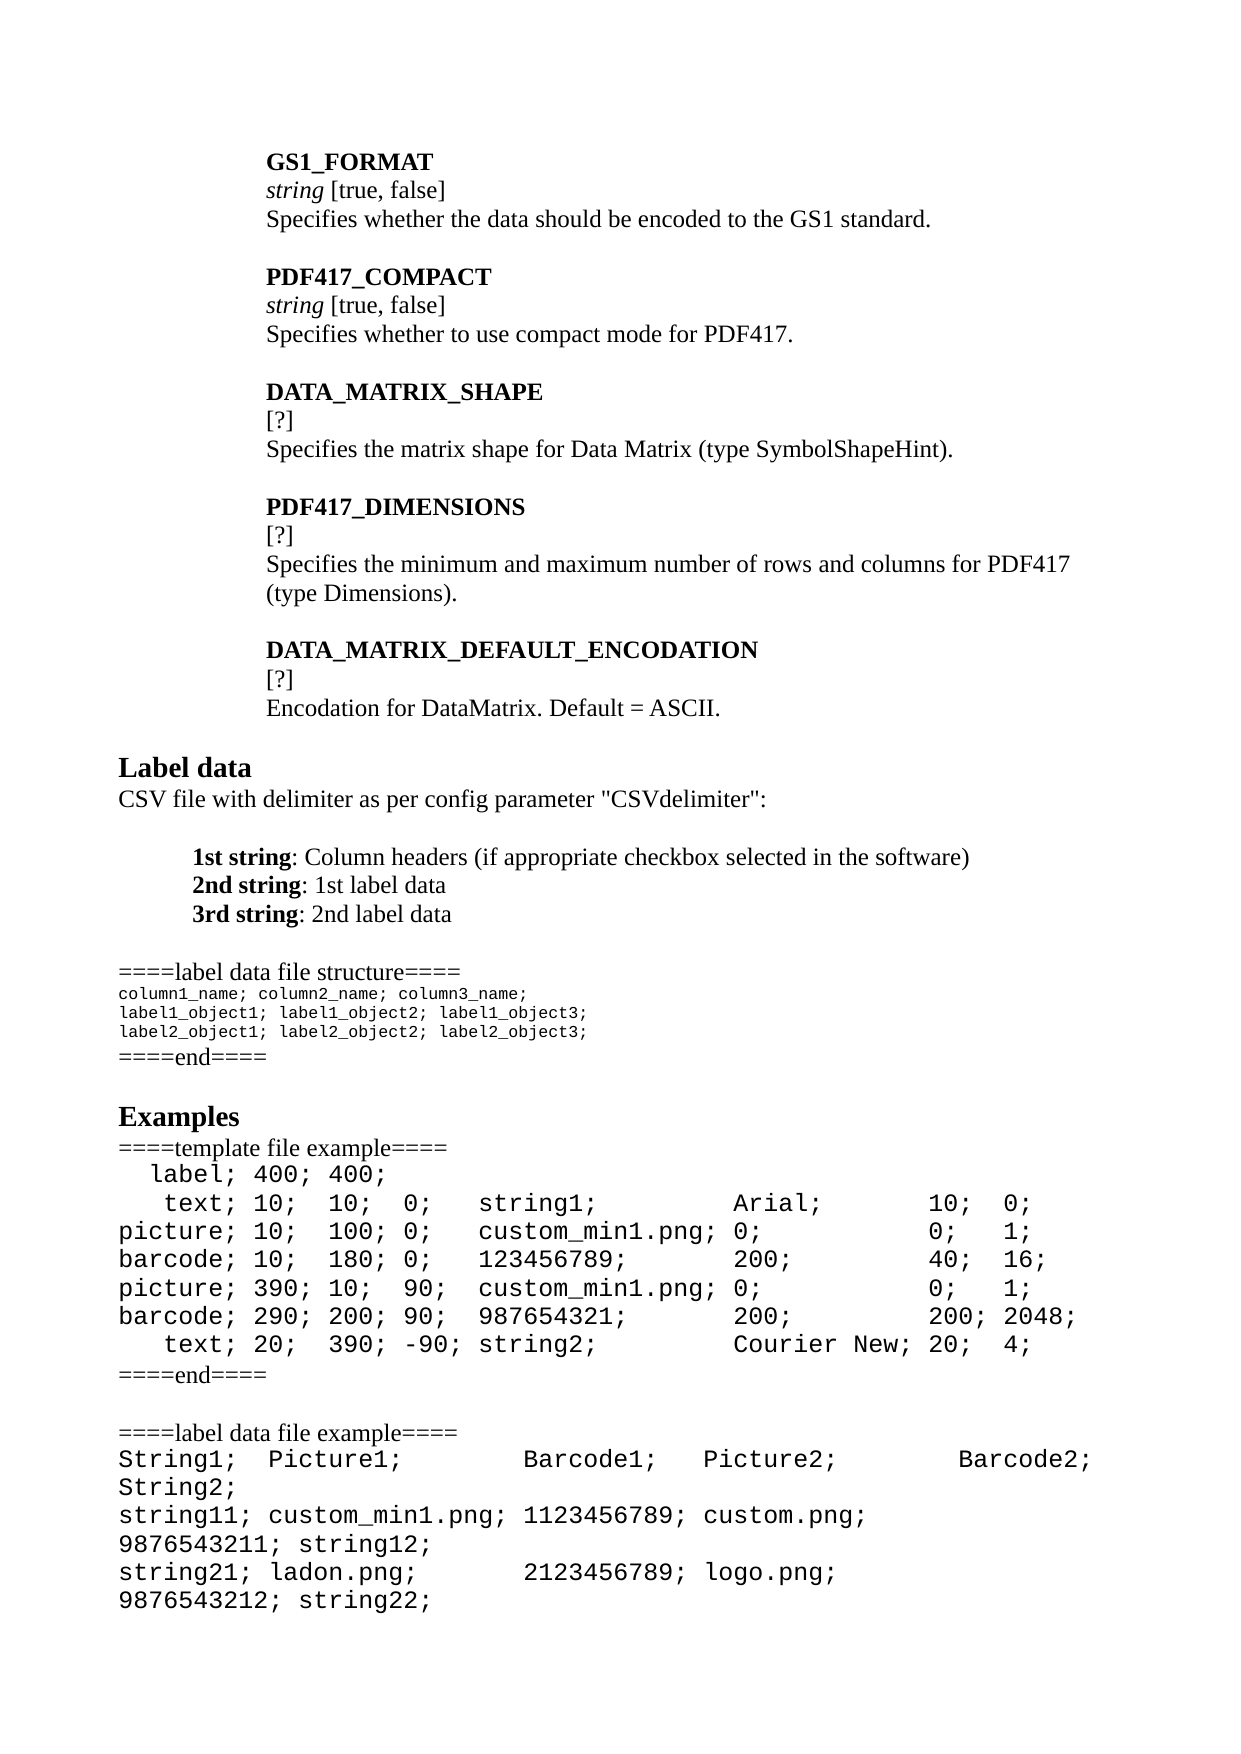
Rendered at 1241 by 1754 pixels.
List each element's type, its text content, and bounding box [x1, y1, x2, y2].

text label2_object1; label2_object2; label2_object3; [118, 1023, 1122, 1042]
text Examples [118, 1099, 1122, 1133]
text string [true, false] [266, 291, 1122, 319]
text PDF417_COMPACT [266, 262, 1122, 291]
text 3rd string: 2nd label data [192, 899, 1122, 928]
text string [true, false] [266, 176, 1122, 204]
text column1_name; column2_name; column3_name; [118, 985, 1122, 1004]
text ====end==== [118, 1360, 1122, 1389]
text picture; 10; 100; 0; custom_min1.png; 0; 0; 1; [118, 1218, 1122, 1247]
text text; 20; 390; -90; string2; Courier New; 20; 4; [118, 1332, 1122, 1360]
text barcode; 290; 200; 90; 987654321; 200; 200; 2048; [118, 1303, 1122, 1332]
text [?] [266, 521, 1122, 549]
text Specifies whether to use compact mode for PDF417. [266, 319, 1122, 348]
text Specifies whether the data should be encoded to the GS1 standard. [266, 204, 1122, 233]
text barcode; 10; 180; 0; 123456789; 200; 40; 16; [118, 1247, 1122, 1275]
text DATA_MATRIX_SHAPE [266, 377, 1122, 406]
text String1; Picture1; Barcode1; Picture2; Barcode2; String2; [118, 1446, 1122, 1503]
text ====template file example==== [118, 1133, 1122, 1162]
text ====end==== [118, 1042, 1122, 1071]
text Specifies the minimum and maximum number of rows and columns for PDF417 (type Dimensions). [266, 549, 1122, 607]
text DATA_MATRIX_DEFAULT_ENCODATION [266, 636, 1122, 664]
text ====label data file structure==== [118, 957, 1122, 985]
text label; 400; 400; [118, 1162, 1122, 1190]
text Specifies the matrix shape for Data Matrix (type SymbolShapeHint). [266, 434, 1122, 463]
text CSV file with delimiter as per config parameter "CSVdelimiter": [118, 784, 1122, 813]
text label1_object1; label1_object2; label1_object3; [118, 1004, 1122, 1023]
text 1st string: Column headers (if appropriate checkbox selected in the software) [192, 842, 1122, 870]
text string21; ladon.png; 2123456789; logo.png; 9876543212; string22; [118, 1560, 1122, 1616]
text [?] [266, 664, 1122, 693]
text GS1_FORMAT [266, 147, 1122, 176]
text Encodation for DataMatrix. Default = ASCII. [266, 693, 1122, 722]
text PDF417_DIMENSIONS [266, 492, 1122, 521]
text ====label data file example==== [118, 1418, 1122, 1446]
text string11; custom_min1.png; 1123456789; custom.png; 9876543211; string12; [118, 1503, 1122, 1560]
text 2nd string: 1st label data [192, 870, 1122, 899]
text picture; 390; 10; 90; custom_min1.png; 0; 0; 1; [118, 1275, 1122, 1303]
text Label data [118, 751, 1122, 784]
text text; 10; 10; 0; string1; Arial; 10; 0; [118, 1190, 1122, 1218]
text [?] [266, 406, 1122, 434]
